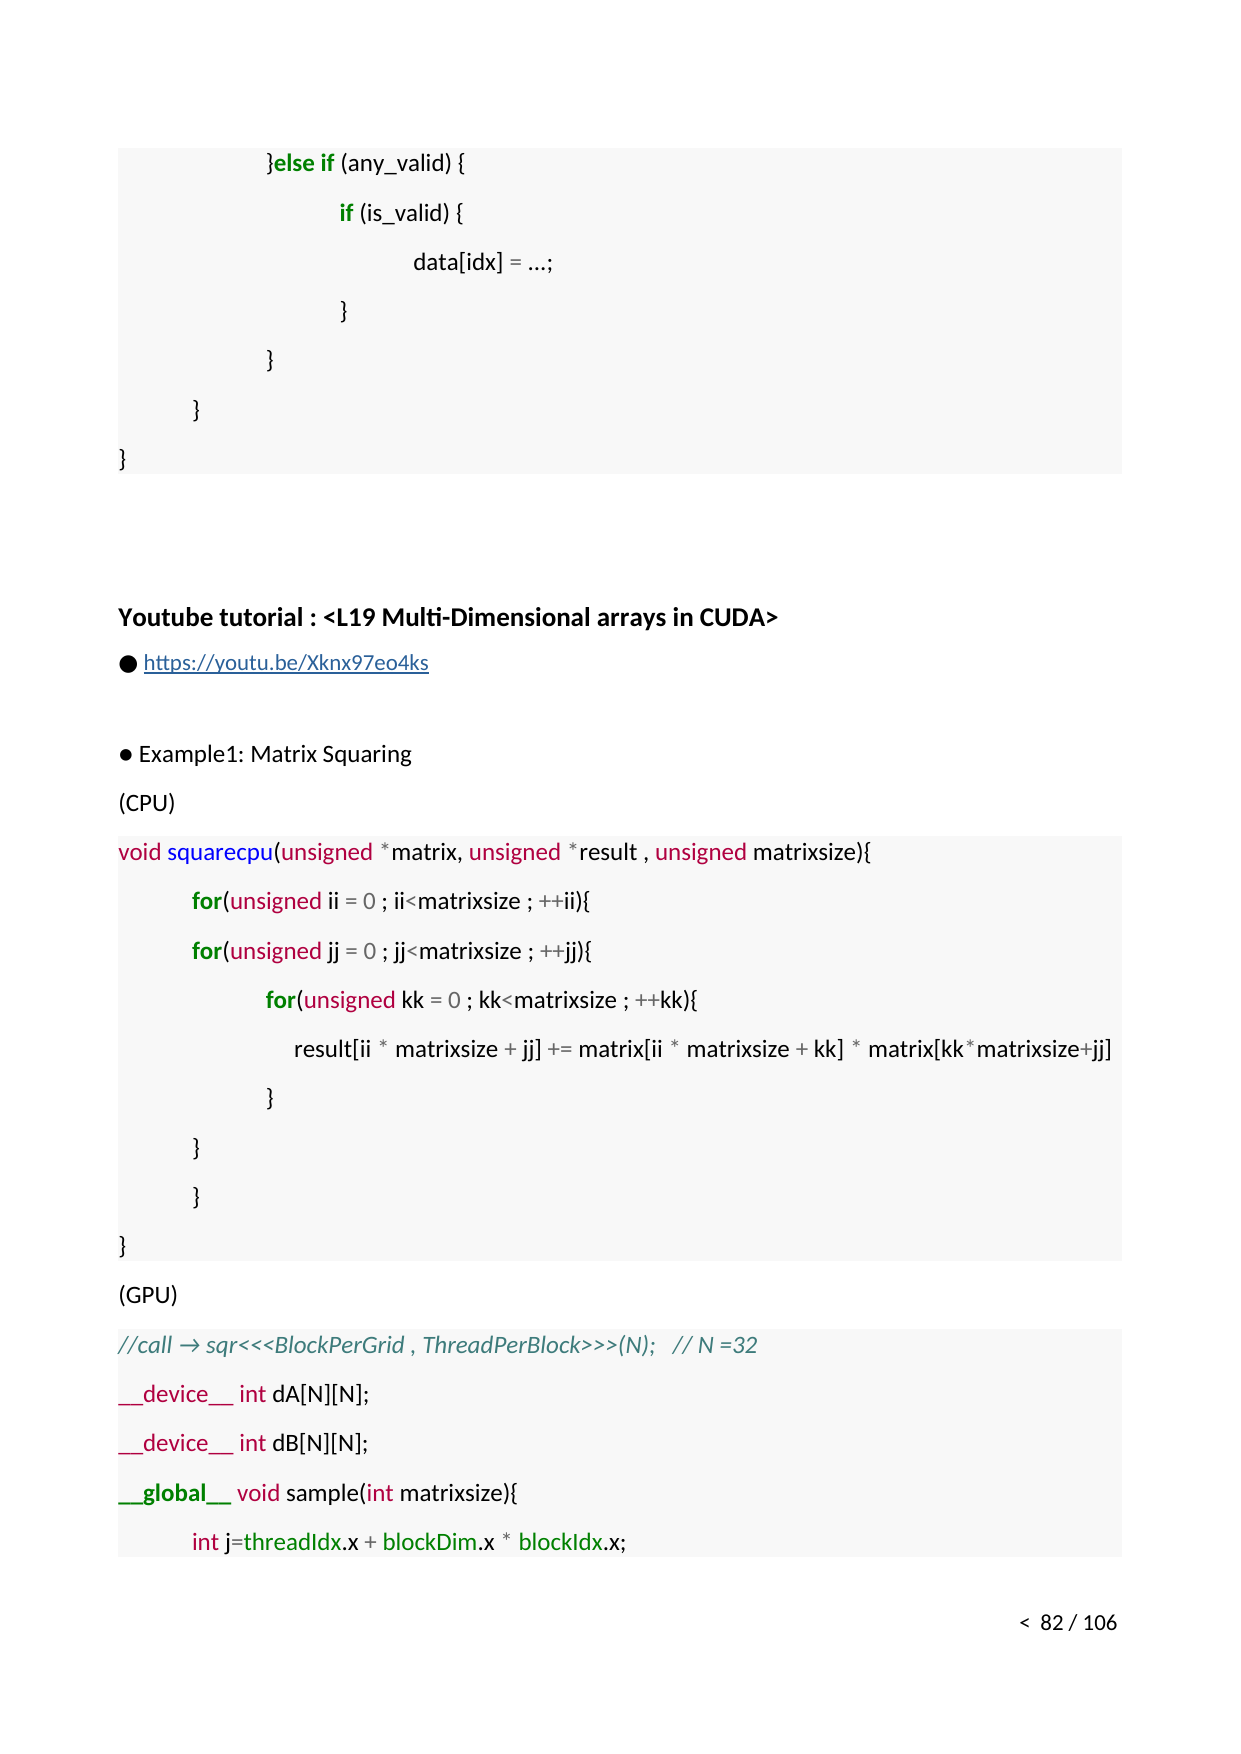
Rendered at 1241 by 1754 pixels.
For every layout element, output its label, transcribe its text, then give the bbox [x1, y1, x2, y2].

text } [118, 345, 1122, 375]
text } [118, 1181, 1122, 1212]
text void squarecpu(unsigned *matrix, unsigned *result , unsigned matrixsize){ [118, 836, 1122, 867]
text data[idx] = ...; [118, 246, 1122, 277]
text if (is_valid) { [118, 197, 1122, 227]
text for(unsigned ii = 0 ; ii<matrixsize ; ++ii){ [118, 886, 1122, 916]
text for(unsigned jj = 0 ; jj<matrixsize ; ++jj){ [118, 935, 1122, 965]
text (GPU) [118, 1280, 1122, 1310]
text int j=threadIdx.x + blockDim.x * blockIdx.x; [118, 1526, 1122, 1557]
text } [118, 394, 1122, 424]
text } [118, 295, 1122, 326]
text (CPU) [118, 787, 1122, 817]
text ● https://youtu.be/Xknx97eo4ks [118, 648, 1122, 676]
text //call → sqr<<<BlockPerGrid , ThreadPerBlock>>>(N); // N =32 [118, 1329, 1122, 1359]
subtitle Youtube tutorial : <L19 Multi-Dimensional arrays in CUDA> [118, 600, 1122, 633]
text __device__ int dB[N][N]; [118, 1427, 1122, 1458]
text __global__ void sample(int matrixsize){ [118, 1477, 1122, 1507]
text result[ii * matrixsize + jj] += matrix[ii * matrixsize + kk] * matrix[kk*matrixsize+jj] [118, 1033, 1122, 1064]
text for(unsigned kk = 0 ; kk<matrixsize ; ++kk){ [118, 984, 1122, 1014]
text } [118, 443, 1122, 474]
text } [118, 1230, 1122, 1261]
text } [118, 1132, 1122, 1162]
text ● Example1: Matrix Squaring [118, 738, 1122, 768]
text }else if (any_valid) { [118, 148, 1122, 178]
text } [118, 1083, 1122, 1113]
text __device__ int dA[N][N]; [118, 1378, 1122, 1409]
